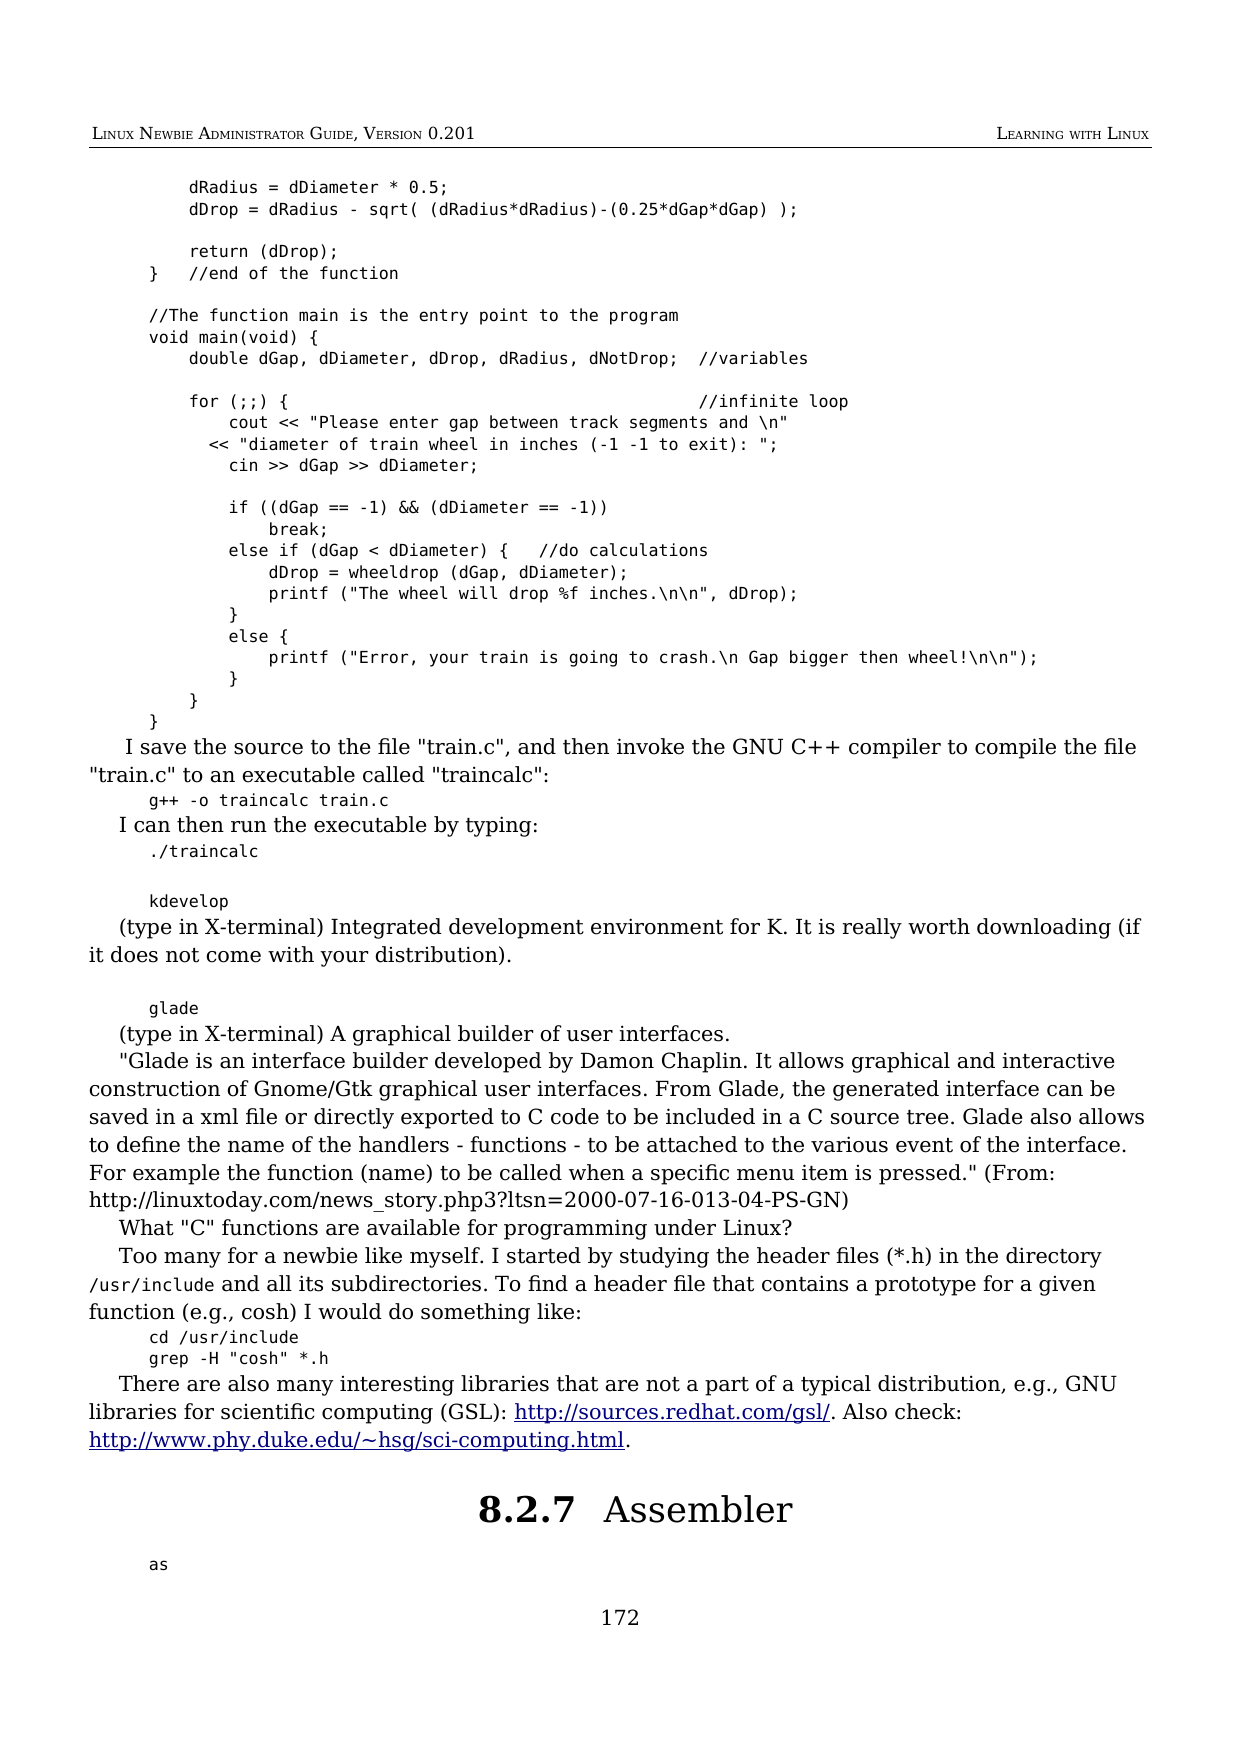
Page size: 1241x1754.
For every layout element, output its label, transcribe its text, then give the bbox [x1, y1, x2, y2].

text kdevelop [148, 892, 1152, 912]
text if ((dGap == -1) && (dDiameter == -1)) [148, 498, 1152, 518]
text double dGap, dDiameter, dDrop, dRadius, dNotDrop; //variables [148, 349, 1152, 368]
text break; [148, 520, 1152, 539]
text There are also many interesting libraries that are not a part of a typical distribution, e.g., GNU libraries for scientific computing (GSL): http://sources.redhat.com/gsl/. Also check: http://www.phy.duke.edu/~hsg/sci-computing.html. [88, 1372, 1152, 1452]
text dDrop = wheeldrop (dGap, dDiameter); [148, 562, 1152, 582]
text (type in X-terminal) Integrated development environment for K. It is really worth downloading (if it does not come with your distribution). [88, 915, 1152, 967]
text else if (dGap < dDiameter) { //do calculations [148, 541, 1152, 561]
text printf ("The wheel will drop %f inches.\n\n", dDrop); [148, 584, 1152, 603]
text << "diameter of train wheel in inches (-1 -1 to exit): "; [148, 434, 1152, 454]
text (type in X-terminal) A graphical builder of user interfaces. [88, 1022, 1152, 1046]
text I save the source to the file "train.c", and then invoke the GNU C++ compiler to compile the file "train.c" to an executable called "traincalc": [88, 735, 1152, 787]
text g++ -o traincalc train.c [148, 791, 1152, 810]
text cd /usr/include [148, 1328, 1152, 1347]
text } [148, 691, 1152, 710]
text printf ("Error, your train is going to crash.\n Gap bigger then wheel!\n\n"); [148, 648, 1152, 667]
text dDrop = dRadius - sqrt( (dRadius*dRadius)-(0.25*dGap*dGap) ); [148, 199, 1152, 219]
text cout << "Please enter gap between track segments and \n" [148, 413, 1152, 432]
text void main(void) { [148, 328, 1152, 347]
text } [148, 669, 1152, 689]
text } [148, 712, 1152, 731]
text //The function main is the entry point to the program [148, 306, 1152, 326]
text glade [148, 999, 1152, 1018]
text I can then run the executable by typing: [88, 814, 1152, 838]
text ./traincalc [148, 841, 1152, 861]
text grep -H "cosh" *.h [148, 1349, 1152, 1368]
text dRadius = dDiameter * 0.5; [148, 178, 1152, 198]
subtitle Assembler [88, 1489, 1152, 1530]
text return (dDrop); [148, 242, 1152, 262]
text else { [148, 627, 1152, 646]
text } //end of the function [148, 263, 1152, 283]
text What "C" functions are available for programming under Linux? [88, 1216, 1152, 1241]
text for (;;) { //infinite loop [148, 392, 1152, 411]
text Too many for a newbie like myself. I started by studying the header files (*.h) in the directory /usr/include and all its subdirectories. To find a header file that contains a prototype for a given function (e.g., cosh) I would do something like: [88, 1244, 1152, 1324]
text as [148, 1555, 1152, 1574]
text "Glade is an interface builder developed by Damon Chaplin. It allows graphical and interactive construction of Gnome/Gtk graphical user interfaces. From Glade, the generated interface can be saved in a xml file or directly exported to C code to be included in a C source tree. Glade also allows to define the name of the handlers - functions - to be attached to the various event of the interface. For example the function (name) to be called when a specific menu item is pressed." (From: http://linuxtoday.com/news_story.php3?ltsn=2000-07-16-013-04-PS-GN) [88, 1049, 1152, 1213]
text } [148, 605, 1152, 625]
text cin >> dGap >> dDiameter; [148, 456, 1152, 475]
